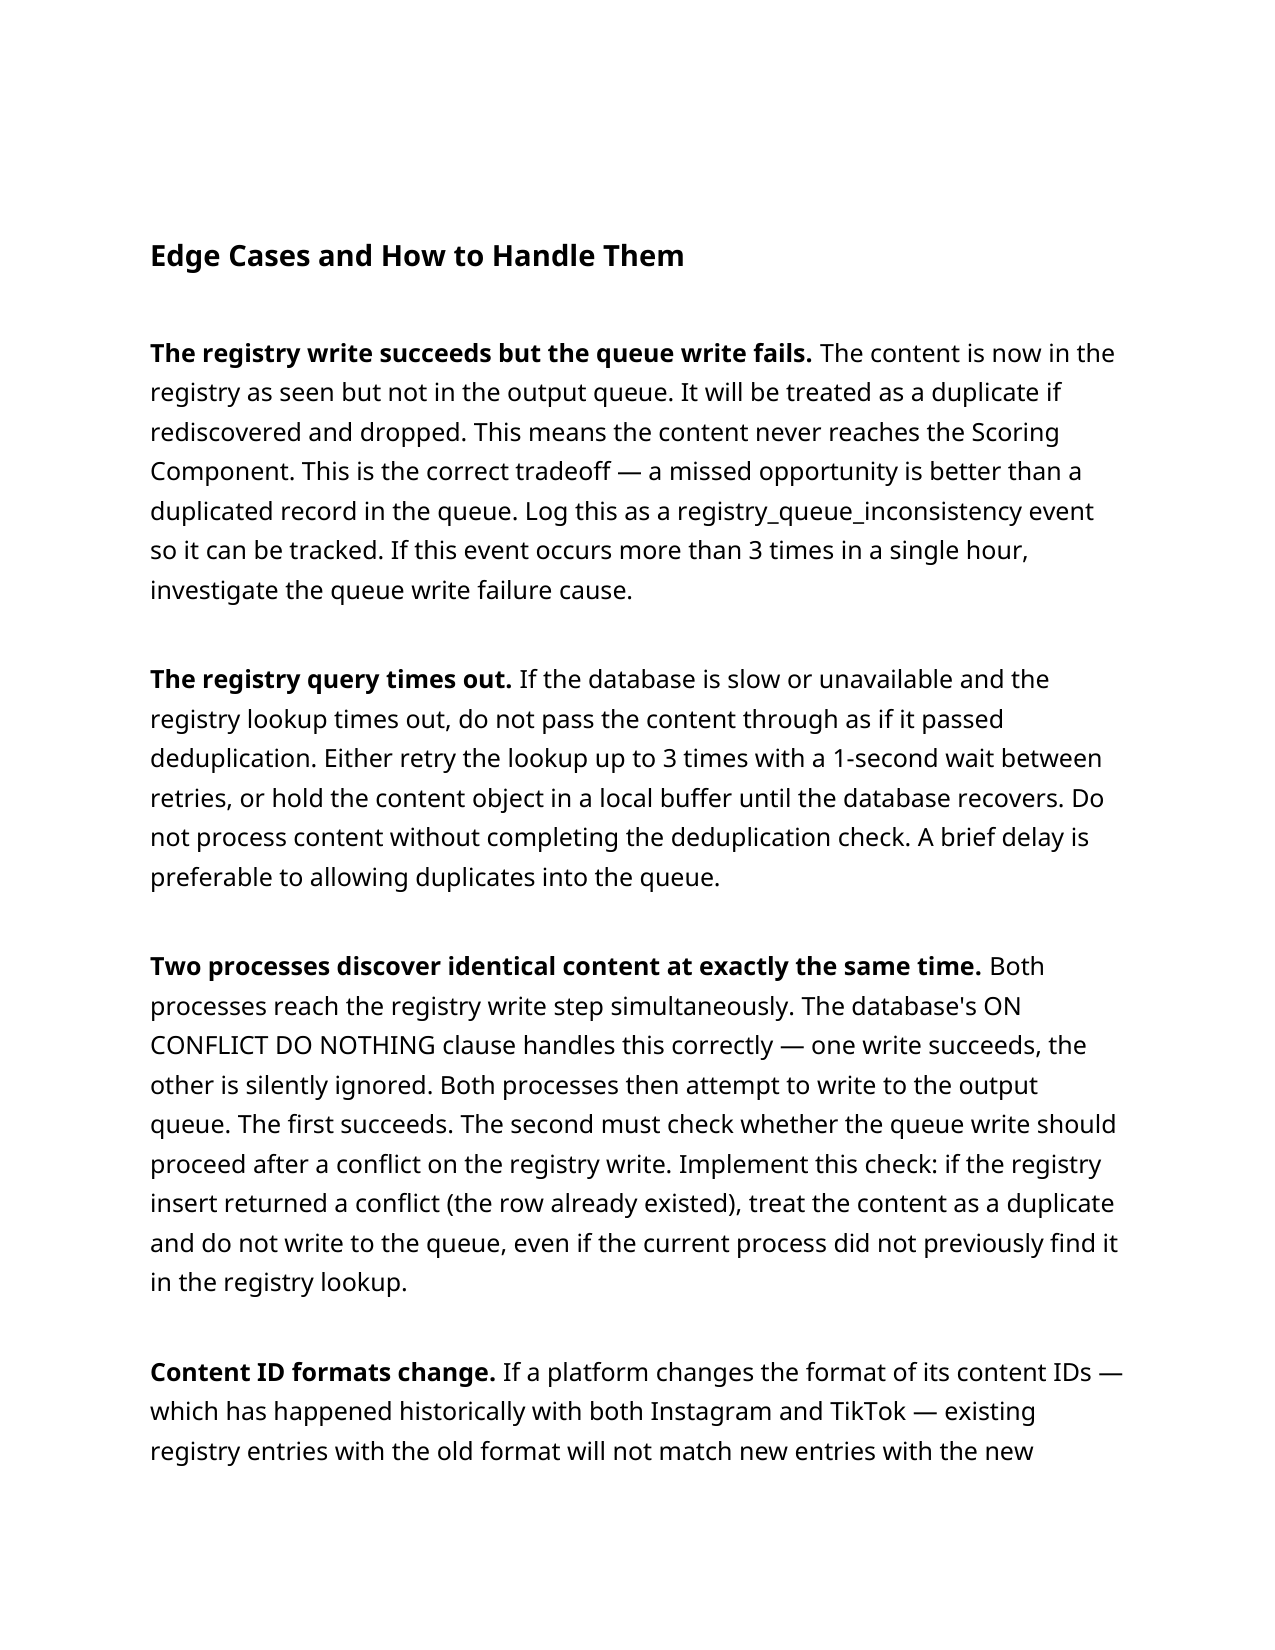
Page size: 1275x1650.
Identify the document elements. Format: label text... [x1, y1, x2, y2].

text Content ID formats change. If a platform changes the format of its content IDs — which has happened historically with both Instagram and TikTok — existing registry entries with the old format will not match new entries with the new [150, 1354, 1125, 1467]
text Two processes discover identical content at exactly the same time. Both processes reach the registry write step simultaneously. The database's ON CONFLICT DO NOTHING clause handles this correctly — one write succeeds, the other is silently ignored. Both processes then attempt to write to the output queue. The first succeeds. The second must check whether the queue write should proceed after a conflict on the registry write. Implement this check: if the registry insert returned a conflict (the row already existed), treat the content as a duplicate and do not write to the queue, even if the current process did not previously find it in the registry lookup. [150, 949, 1125, 1299]
subtitle Edge Cases and How to Handle Them [150, 235, 1125, 275]
text The registry write succeeds but the queue write fails. The content is now in the registry as seen but not in the output queue. It will be treated as a duplicate if rediscovered and dropped. This means the content never reaches the Scoring Component. This is the correct tradeoff — a missed opportunity is better than a duplicated record in the queue. Log this as a registry_queue_inconsistency event so it can be tracked. If this event occurs more than 3 times in a single hour, investigate the queue write failure cause. [150, 336, 1125, 607]
text The registry query times out. If the database is slow or unavailable and the registry lookup times out, do not pass the content through as if it passed deduplication. Either retry the lookup up to 3 times with a 1-second wait between retries, or hold the content object in a local buffer until the database recovers. Do not process content without completing the deduplication check. A brief delay is preferable to allowing duplicates into the queue. [150, 662, 1125, 893]
